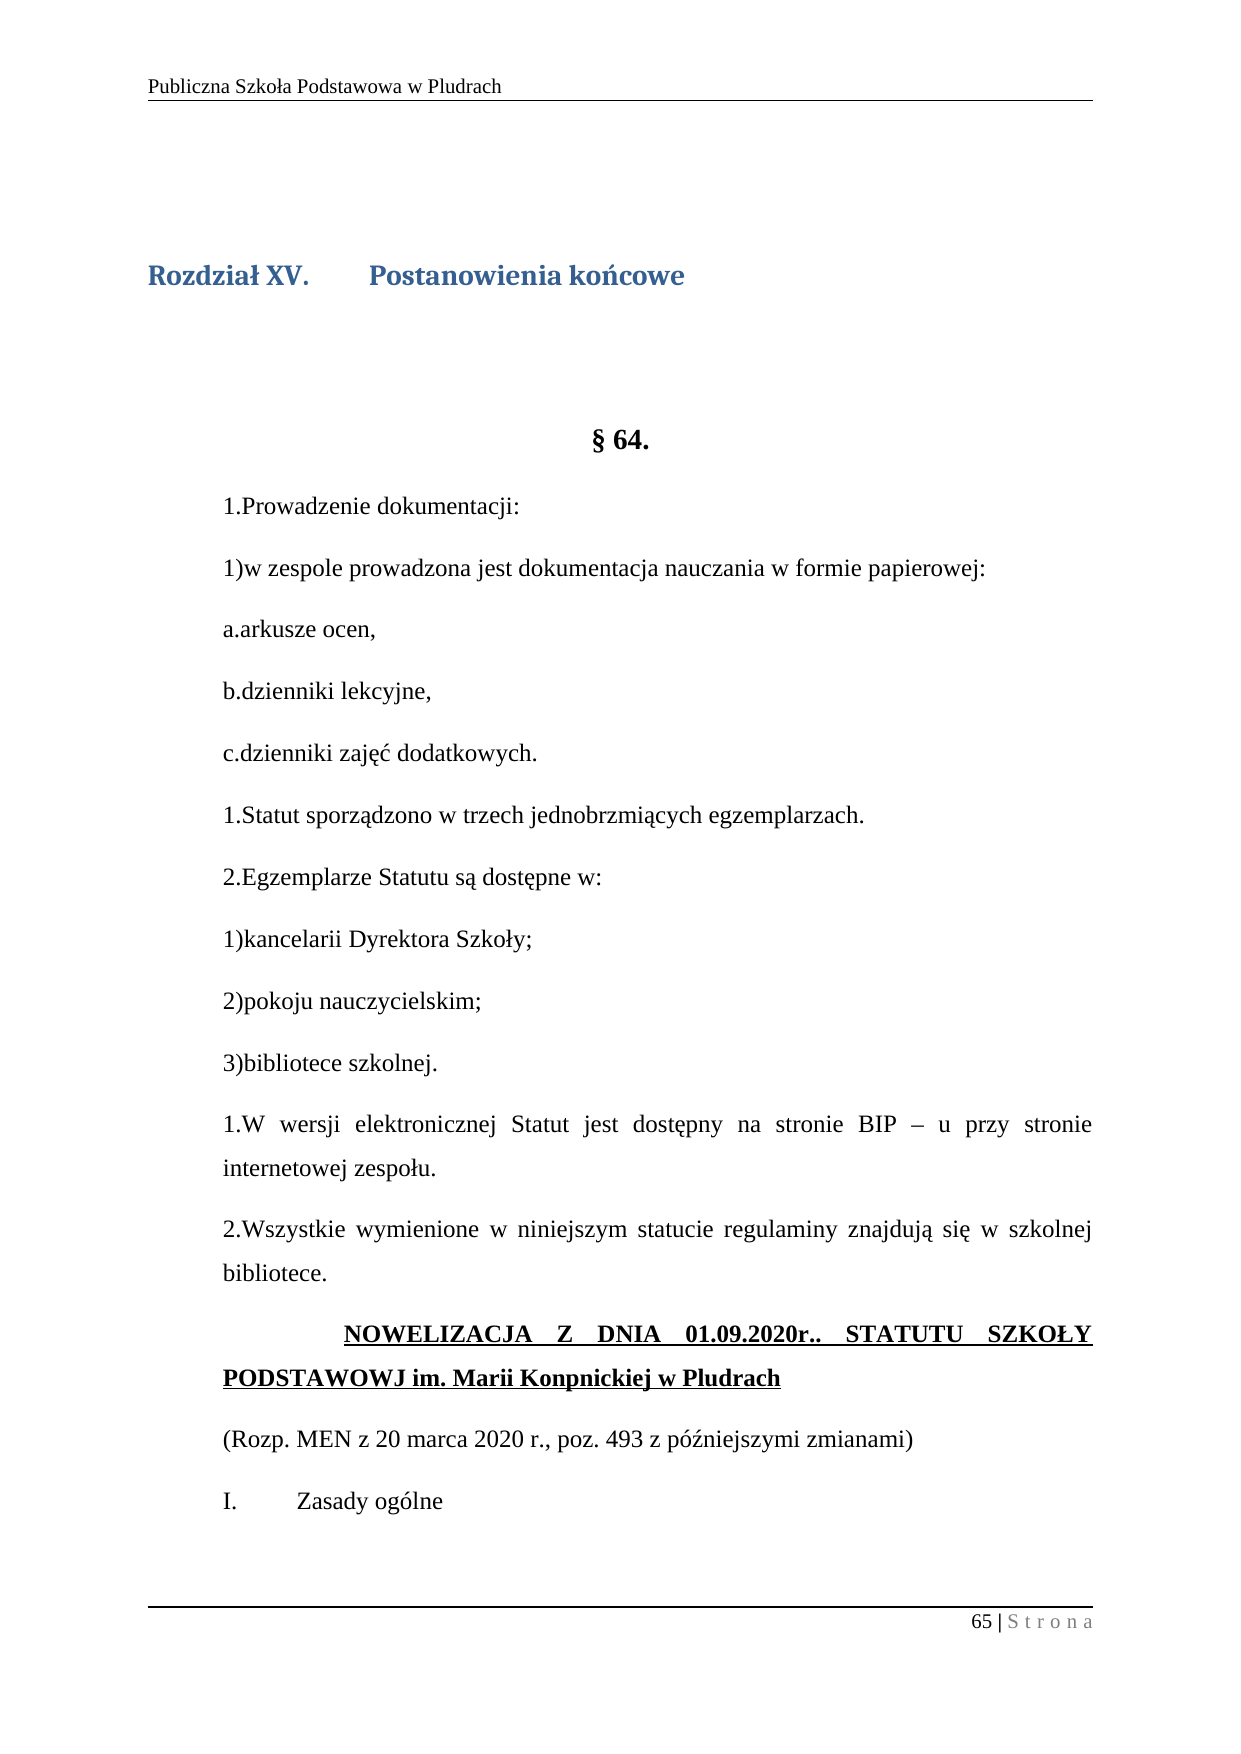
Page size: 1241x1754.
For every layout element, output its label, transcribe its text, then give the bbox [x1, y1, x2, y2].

list Egzemplarze Statutu są dostępne w: [223, 862, 1093, 891]
list bibliotece szkolnej. [223, 1048, 1093, 1076]
list NOWELIZACJA Z DNIA 01.09.2020r.. STATUTU SZKOŁY PODSTAWOWJ im. Marii Konpnickiej w Pludrach [223, 1319, 1093, 1391]
list dzienniki zajęć dodatkowych. [223, 738, 1093, 767]
list w zespole prowadzona jest dokumentacja nauczania w formie papierowej: [223, 553, 1093, 581]
text § 64. [148, 422, 1093, 455]
list Statut sporządzono w trzech jednobrzmiących egzemplarzach. [223, 800, 1093, 829]
list Prowadzenie dokumentacji: [223, 491, 1093, 519]
list dzienniki lekcyjne, [223, 676, 1093, 705]
list I. Zasady ogólne [223, 1486, 1093, 1515]
list (Rozp. MEN z 20 marca 2020 r., poz. 493 z późniejszymi zmianami) [223, 1424, 1093, 1453]
subtitle Rozdział XV. Postanowienia końcowe [148, 259, 1093, 293]
list arkusze ocen, [223, 614, 1093, 643]
list W wersji elektronicznej Statut jest dostępny na stronie BIP – u przy stronie internetowej zespołu. [223, 1109, 1093, 1181]
list Wszystkie wymienione w niniejszym statucie regulaminy znajdują się w szkolnej bibliotece. [223, 1214, 1093, 1286]
list pokoju nauczycielskim; [223, 986, 1093, 1014]
list kancelarii Dyrektora Szkoły; [223, 924, 1093, 953]
